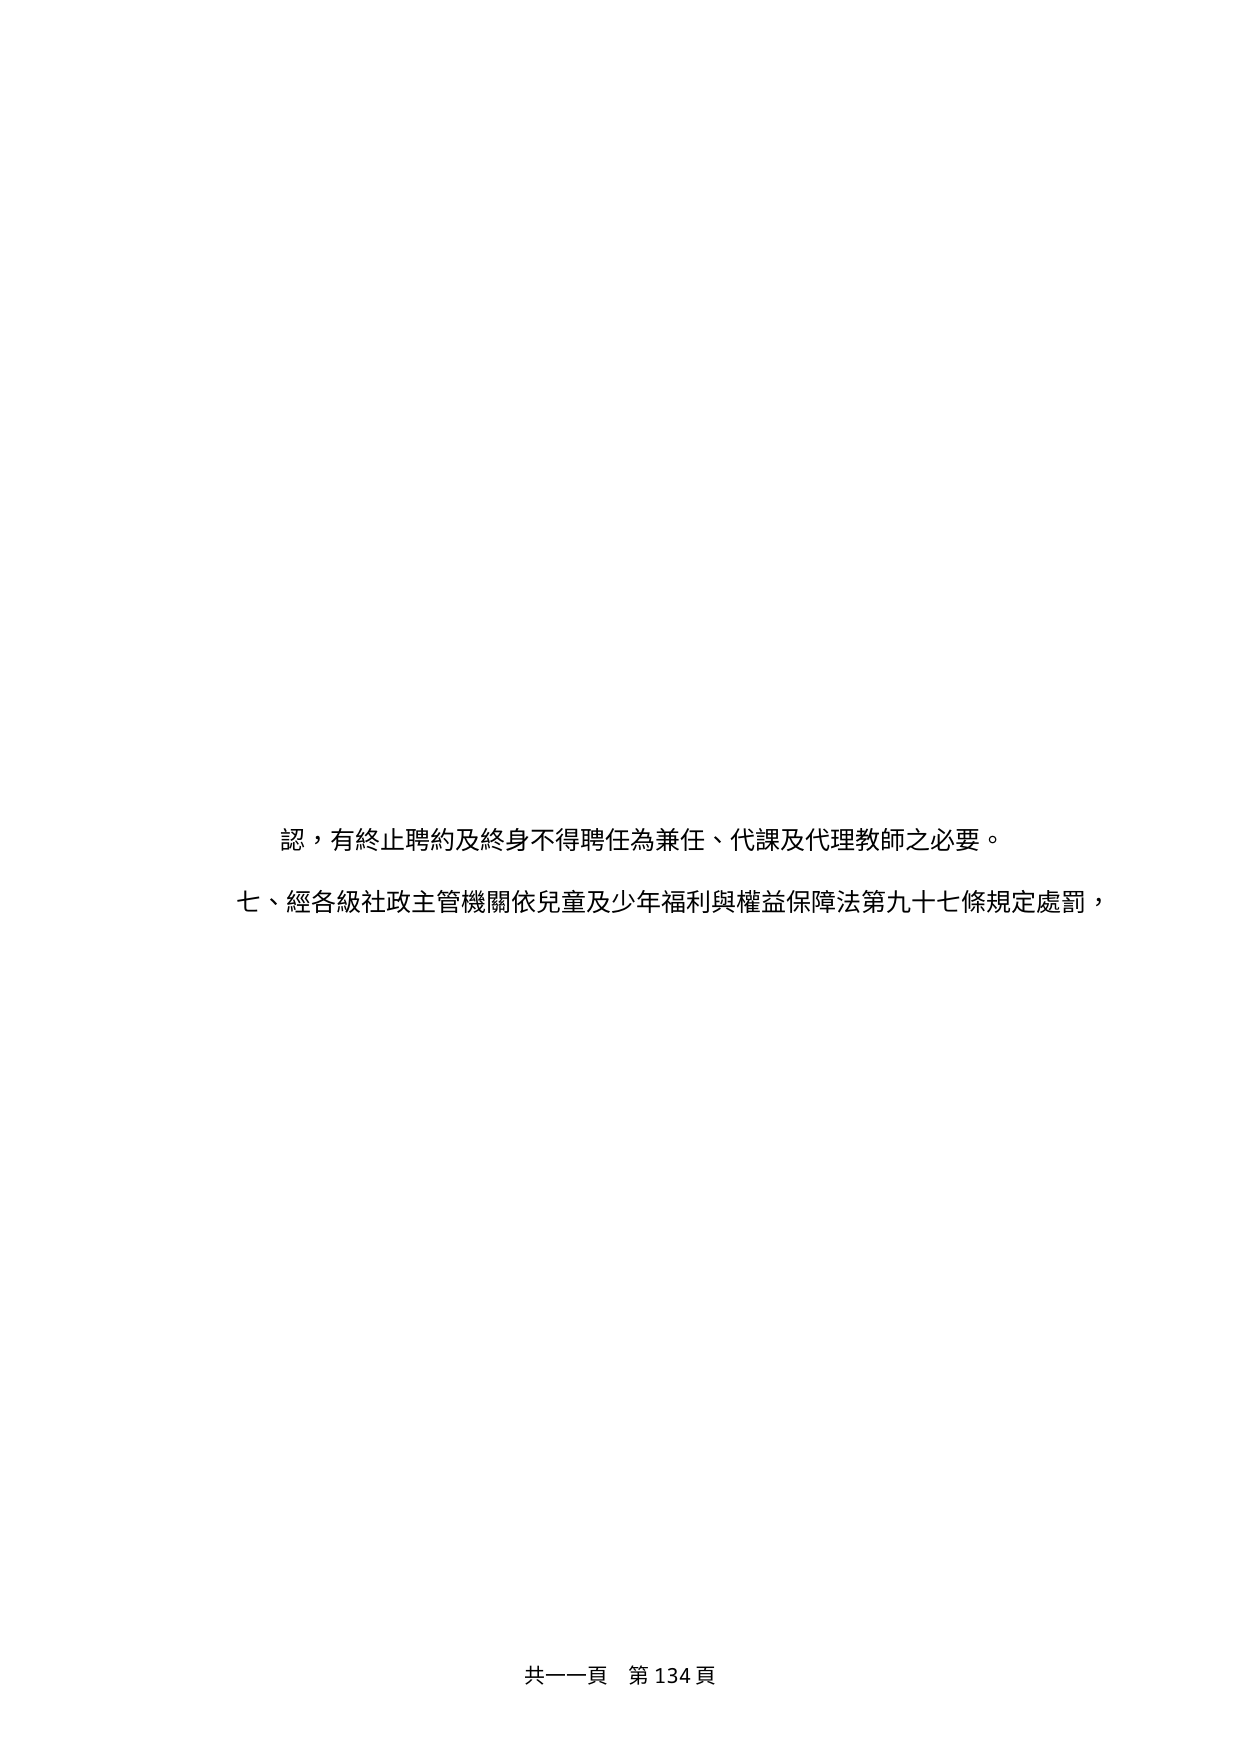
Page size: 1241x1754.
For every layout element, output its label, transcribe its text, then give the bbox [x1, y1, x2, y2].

text 七、經各級社政主管機關依兒童及少年福利與權益保障法第九十七條規定處罰， [236, 859, 1122, 922]
text 認，有終止聘約及終身不得聘任為兼任、代課及代理教師之必要。 [236, 797, 1122, 859]
